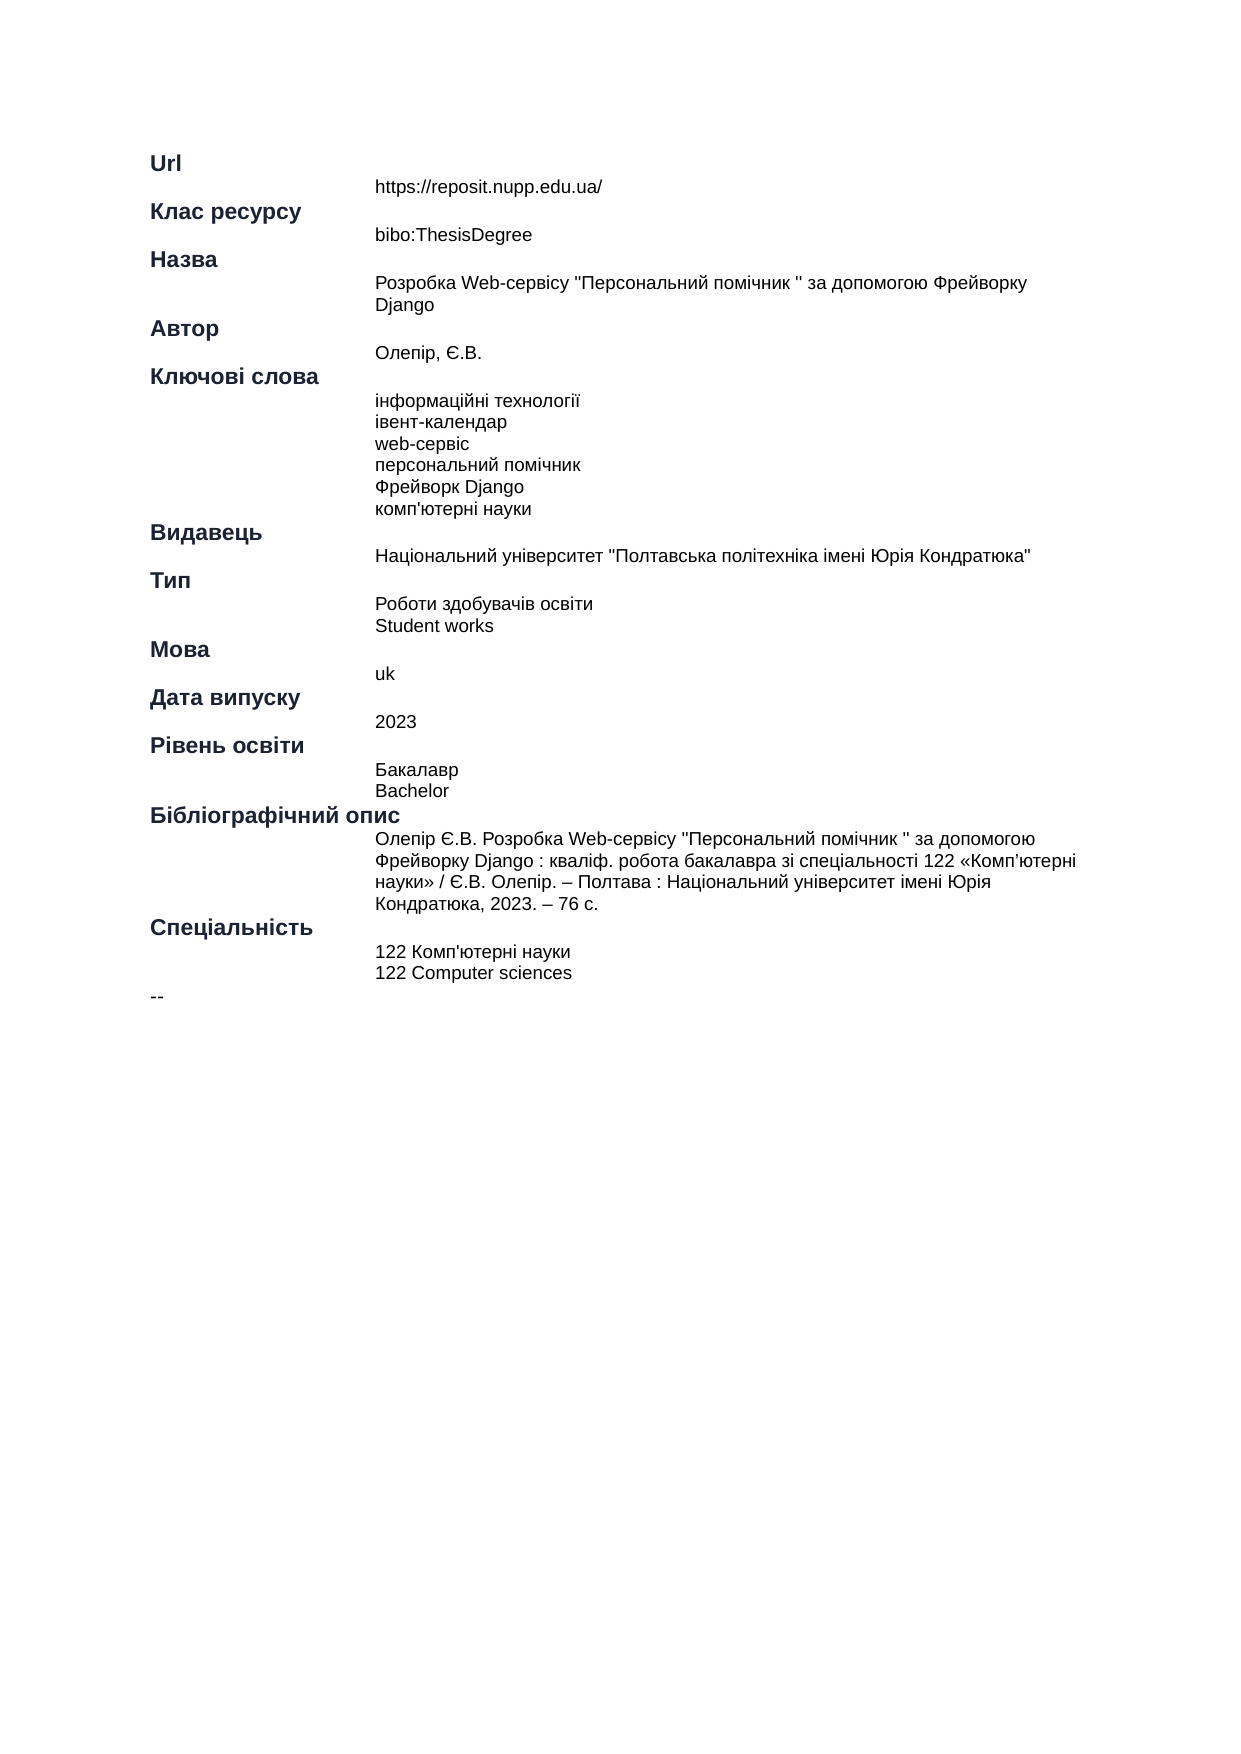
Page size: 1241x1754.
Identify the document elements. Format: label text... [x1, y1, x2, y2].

text Спеціальність [150, 914, 1090, 941]
text 122 Комп'ютерні науки [375, 941, 1090, 962]
text Тип [150, 567, 1090, 593]
text -- [150, 984, 1090, 1008]
text Олепір Є.В. Розробка Web-сервісу ''Персональний помічник '' за допомогою Фрейворку Django : кваліф. робота бакалавра зі спеціальності 122 «Комп’ютерні науки» / Є.В. Олепір. – Полтава : Національний університет імені Юрія Кондратюка, 2023. – 76 с. [375, 828, 1090, 914]
text Бібліографічний опис [150, 802, 1090, 828]
text Дата випуску [150, 684, 1090, 711]
text 2023 [375, 711, 1090, 732]
text Роботи здобувачів освіти [375, 593, 1090, 615]
text Розробка Web-сервісу ''Персональний помічник '' за допомогою Фрейворку Django [375, 272, 1090, 315]
text Автор [150, 315, 1090, 342]
text Ключові слова [150, 363, 1090, 389]
text 122 Computer sciences [375, 962, 1090, 984]
text персональний помічник [375, 454, 1090, 476]
text Bachelor [375, 780, 1090, 802]
text web-сервіс [375, 433, 1090, 454]
text Student works [375, 615, 1090, 636]
text uk [375, 663, 1090, 684]
text комп'ютерні науки [375, 497, 1090, 519]
text Видавець [150, 519, 1090, 545]
text https://reposit.nupp.edu.ua/ [375, 176, 1090, 198]
text Бакалавр [375, 758, 1090, 780]
text Олепір, Є.В. [375, 342, 1090, 363]
text Рівень освіти [150, 732, 1090, 758]
text Url [150, 150, 1090, 176]
text інформаційні технології [375, 389, 1090, 411]
text Мова [150, 636, 1090, 663]
text івент-календар [375, 411, 1090, 433]
text Фрейворк Django [375, 476, 1090, 497]
text bibo:ThesisDegree [375, 224, 1090, 246]
text Назва [150, 246, 1090, 272]
text Національний університет "Полтавська політехніка імені Юрія Кондратюка" [375, 545, 1090, 567]
text Клас ресурсу [150, 198, 1090, 224]
